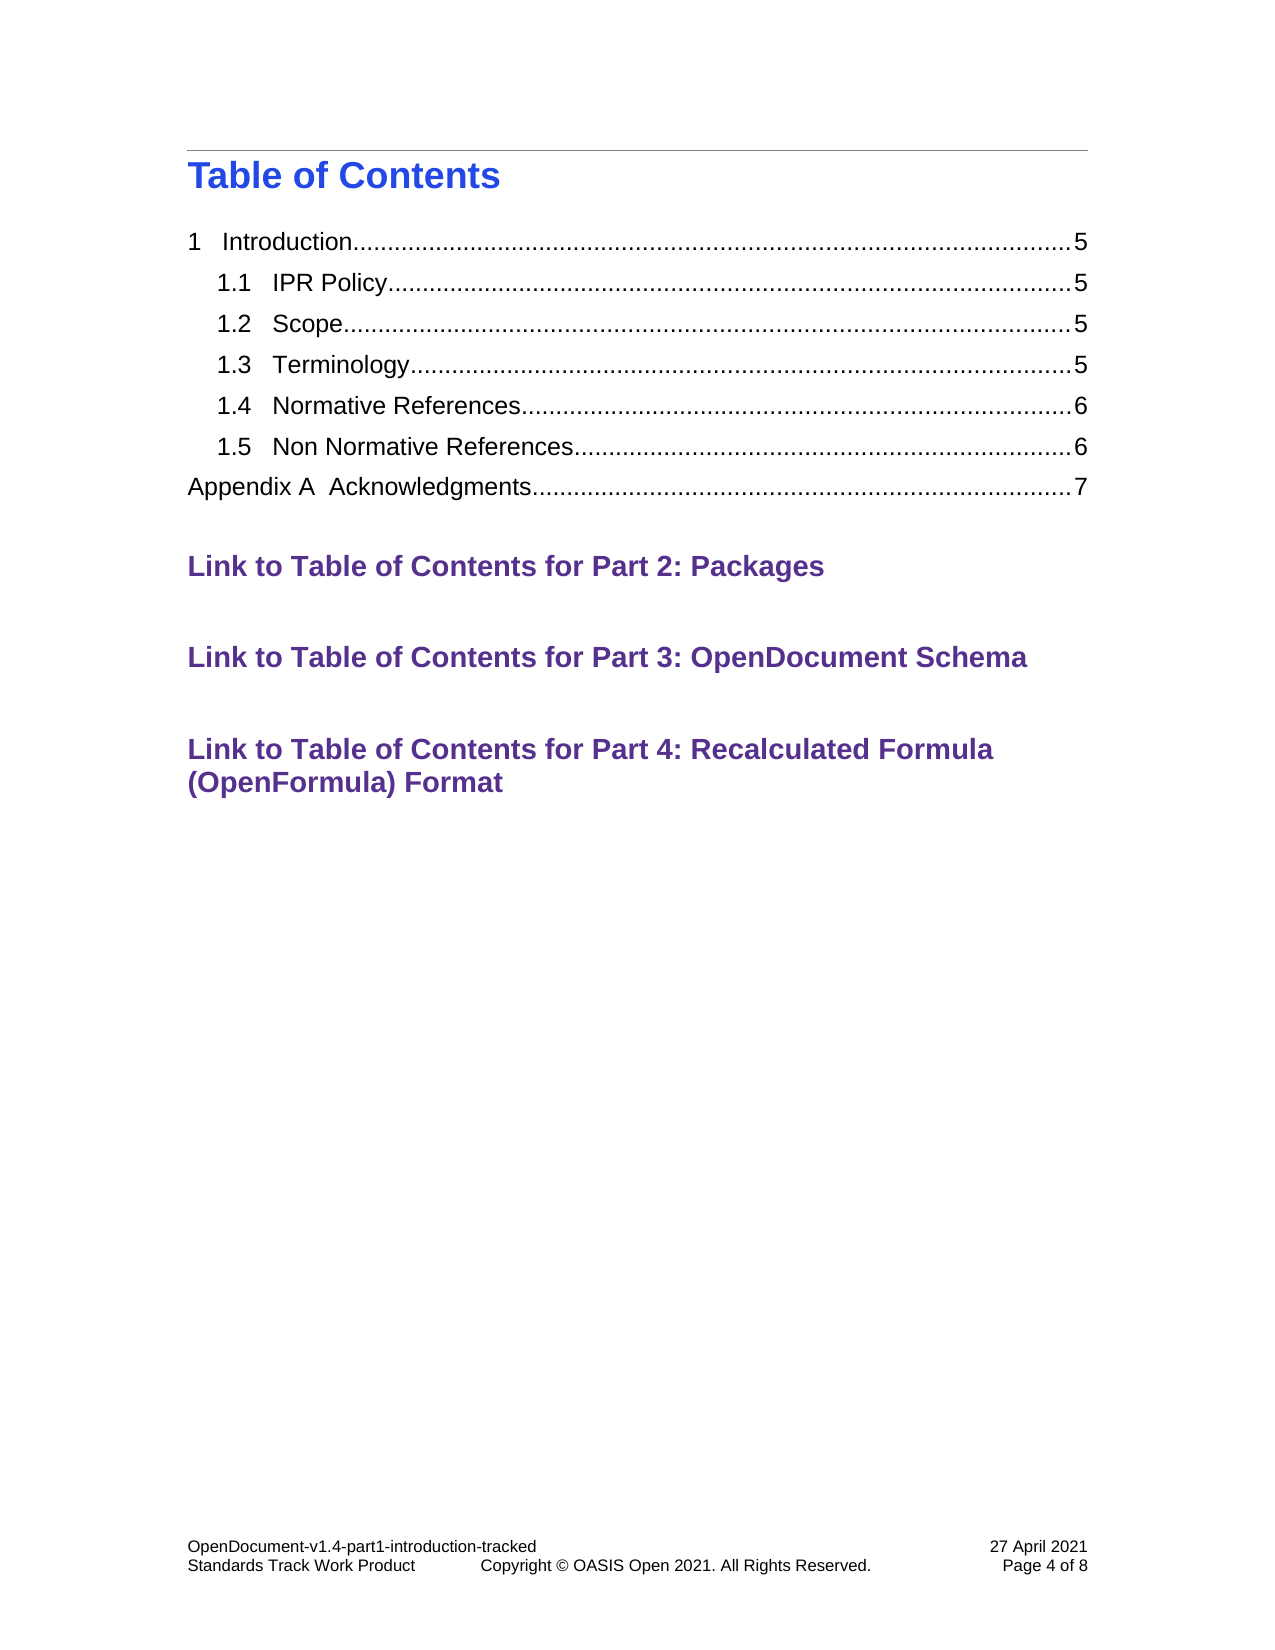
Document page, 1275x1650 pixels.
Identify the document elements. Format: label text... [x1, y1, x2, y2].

text 1.5 Non Normative References 6 [217, 431, 1088, 460]
text 1.1 IPR Policy 5 [217, 268, 1088, 297]
text Link to Table of Contents for Part 2: Packages [187, 549, 1088, 583]
text 1.4 Normative References 6 [217, 391, 1088, 419]
text Link to Table of Contents for Part 3: OpenDocument Schema [187, 640, 1088, 674]
text Link to Table of Contents for Part 4: Recalculated Formula (OpenFormula) Format [187, 732, 1088, 799]
text 1.3 Terminology 5 [217, 350, 1088, 378]
text 1 Introduction 5 [187, 227, 1088, 256]
text Table of Contents [187, 151, 1088, 196]
text Appendix A Acknowledgments 7 [187, 472, 1088, 501]
text 1.2 Scope 5 [217, 309, 1088, 338]
